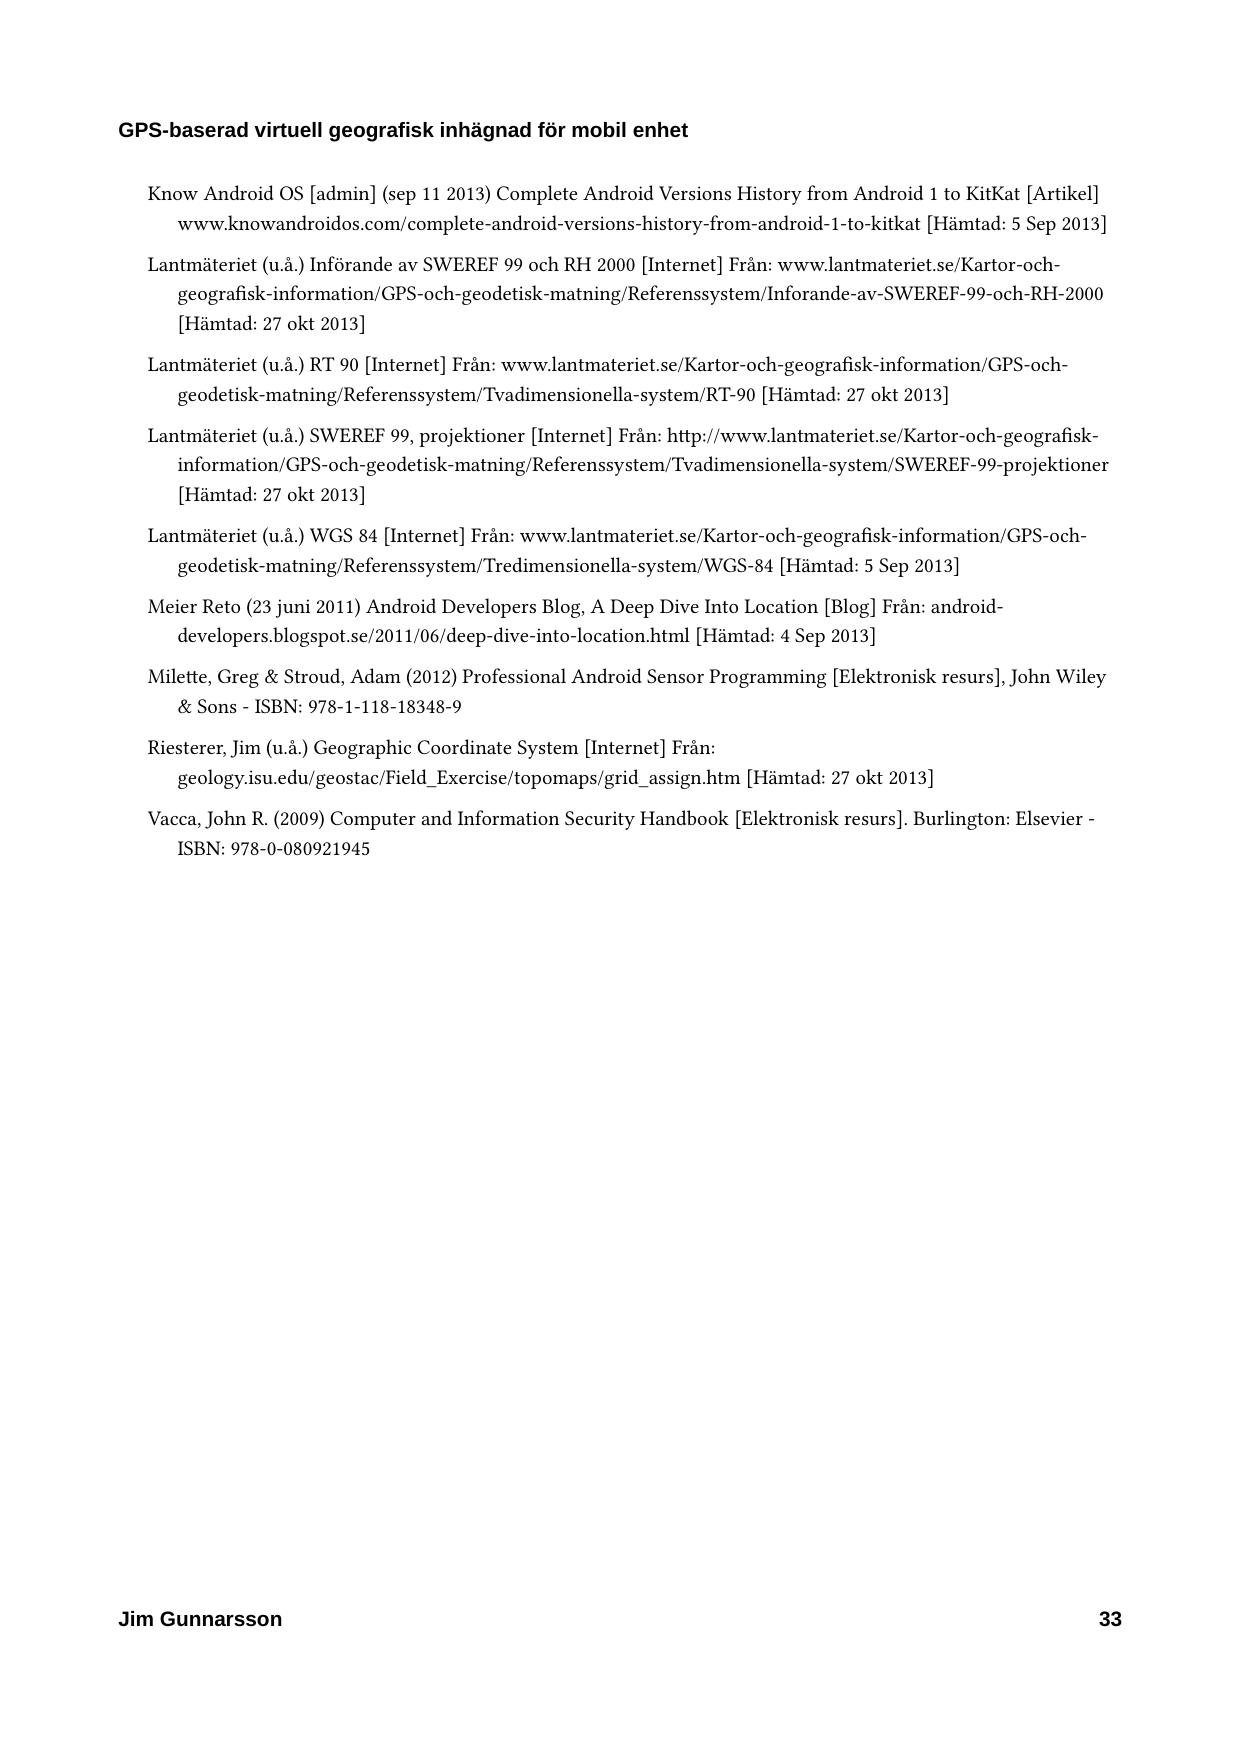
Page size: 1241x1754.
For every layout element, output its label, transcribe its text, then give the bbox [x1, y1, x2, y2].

list Meier Reto (23 juni 2011) Android Developers Blog, A Deep Dive Into Location [Blog] Från: android-developers.blogspot.se/2011/06/deep-dive-into-location.html [Hämtad: 4 Sep 2013] [148, 590, 1122, 649]
list Riesterer, Jim (u.å.) Geographic Coordinate System [Internet] Från: geology.isu.edu/geostac/Field_Exercise/topomaps/grid_assign.htm [Hämtad: 27 okt 2013] [148, 731, 1122, 790]
list Know Android OS [admin] (sep 11 2013) Complete Android Versions History from Android 1 to KitKat [Artikel] www.knowandroidos.com/complete-android-versions-history-from-android-1-to-kitkat [Hämtad: 5 Sep 2013] [148, 177, 1122, 236]
list Lantmäteriet (u.å.) WGS 84 [Internet] Från: www.lantmateriet.se/Kartor-och-geografisk-information/GPS-och-geodetisk-matning/Referenssystem/Tredimensionella-system/WGS-84 [Hämtad: 5 Sep 2013] [148, 519, 1122, 578]
list Lantmäteriet (u.å.) SWEREF 99, projektioner [Internet] Från: http://www.lantmateriet.se/Kartor-och-geografisk-information/GPS-och-geodetisk-matning/Referenssystem/Tvadimensionella-system/SWEREF-99-projektioner [Hämtad: 27 okt 2013] [148, 419, 1122, 507]
list Vacca, John R. (2009) Computer and Information Security Handbook [Elektronisk resurs]. Burlington: Elsevier - ISBN: 978-0-080921945 [148, 802, 1122, 861]
list Lantmäteriet (u.å.) Införande av SWEREF 99 och RH 2000 [Internet] Från: www.lantmateriet.se/Kartor-och-geografisk-information/GPS-och-geodetisk-matning/Referenssystem/Inforande-av-SWEREF-99-och-RH-2000 [Hämtad: 27 okt 2013] [148, 248, 1122, 336]
list Milette, Greg & Stroud, Adam (2012) Professional Android Sensor Programming [Elektronisk resurs], John Wiley & Sons - ISBN: 978-1-118-18348-9 [148, 660, 1122, 719]
list Lantmäteriet (u.å.) RT 90 [Internet] Från: www.lantmateriet.se/Kartor-och-geografisk-information/GPS-och-geodetisk-matning/Referenssystem/Tvadimensionella-system/RT-90 [Hämtad: 27 okt 2013] [148, 348, 1122, 407]
